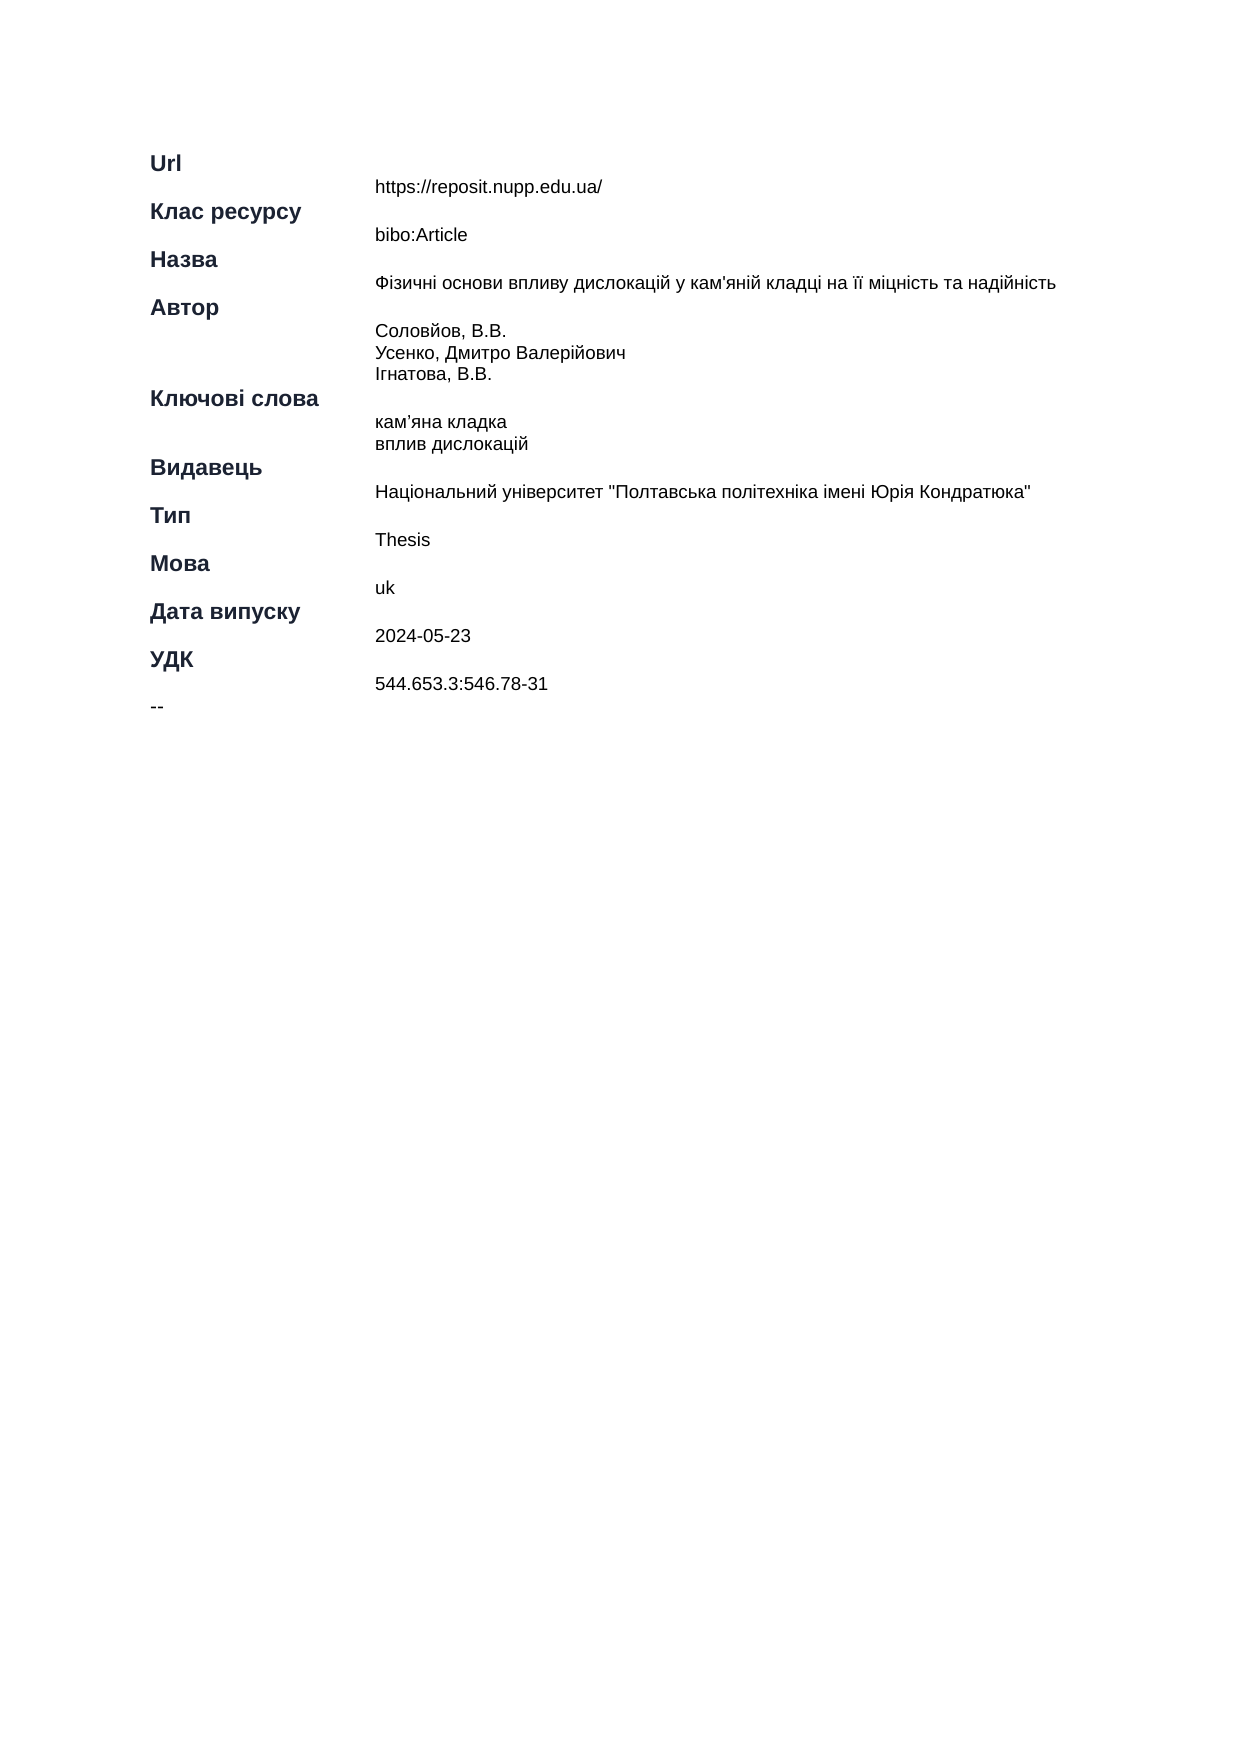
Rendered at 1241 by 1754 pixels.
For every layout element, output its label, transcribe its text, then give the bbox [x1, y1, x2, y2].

text кам’яна кладка [375, 411, 1090, 433]
text Thesis [375, 528, 1090, 550]
text Ключові слова [150, 385, 1090, 411]
text УДК [150, 646, 1090, 672]
text вплив дислокацій [375, 433, 1090, 454]
text Клас ресурсу [150, 198, 1090, 224]
text -- [150, 694, 1090, 718]
text Видавець [150, 454, 1090, 481]
text 2024-05-23 [375, 624, 1090, 646]
text Мова [150, 550, 1090, 576]
text Усенко, Дмитро Валерійович [375, 342, 1090, 363]
text Національний університет "Полтавська політехніка імені Юрія Кондратюка" [375, 481, 1090, 502]
text bibo:Article [375, 224, 1090, 246]
text https://reposit.nupp.edu.ua/ [375, 176, 1090, 198]
text 544.653.3:546.78-31 [375, 672, 1090, 694]
text Тип [150, 502, 1090, 528]
text Url [150, 150, 1090, 176]
text Фізичні основи впливу дислокацій у кам'яній кладці на її міцність та надійність [375, 272, 1090, 294]
text Дата випуску [150, 598, 1090, 624]
text Ігнатова, В.В. [375, 363, 1090, 385]
text Соловйов, В.В. [375, 320, 1090, 342]
text uk [375, 576, 1090, 598]
text Автор [150, 294, 1090, 320]
text Назва [150, 246, 1090, 272]
